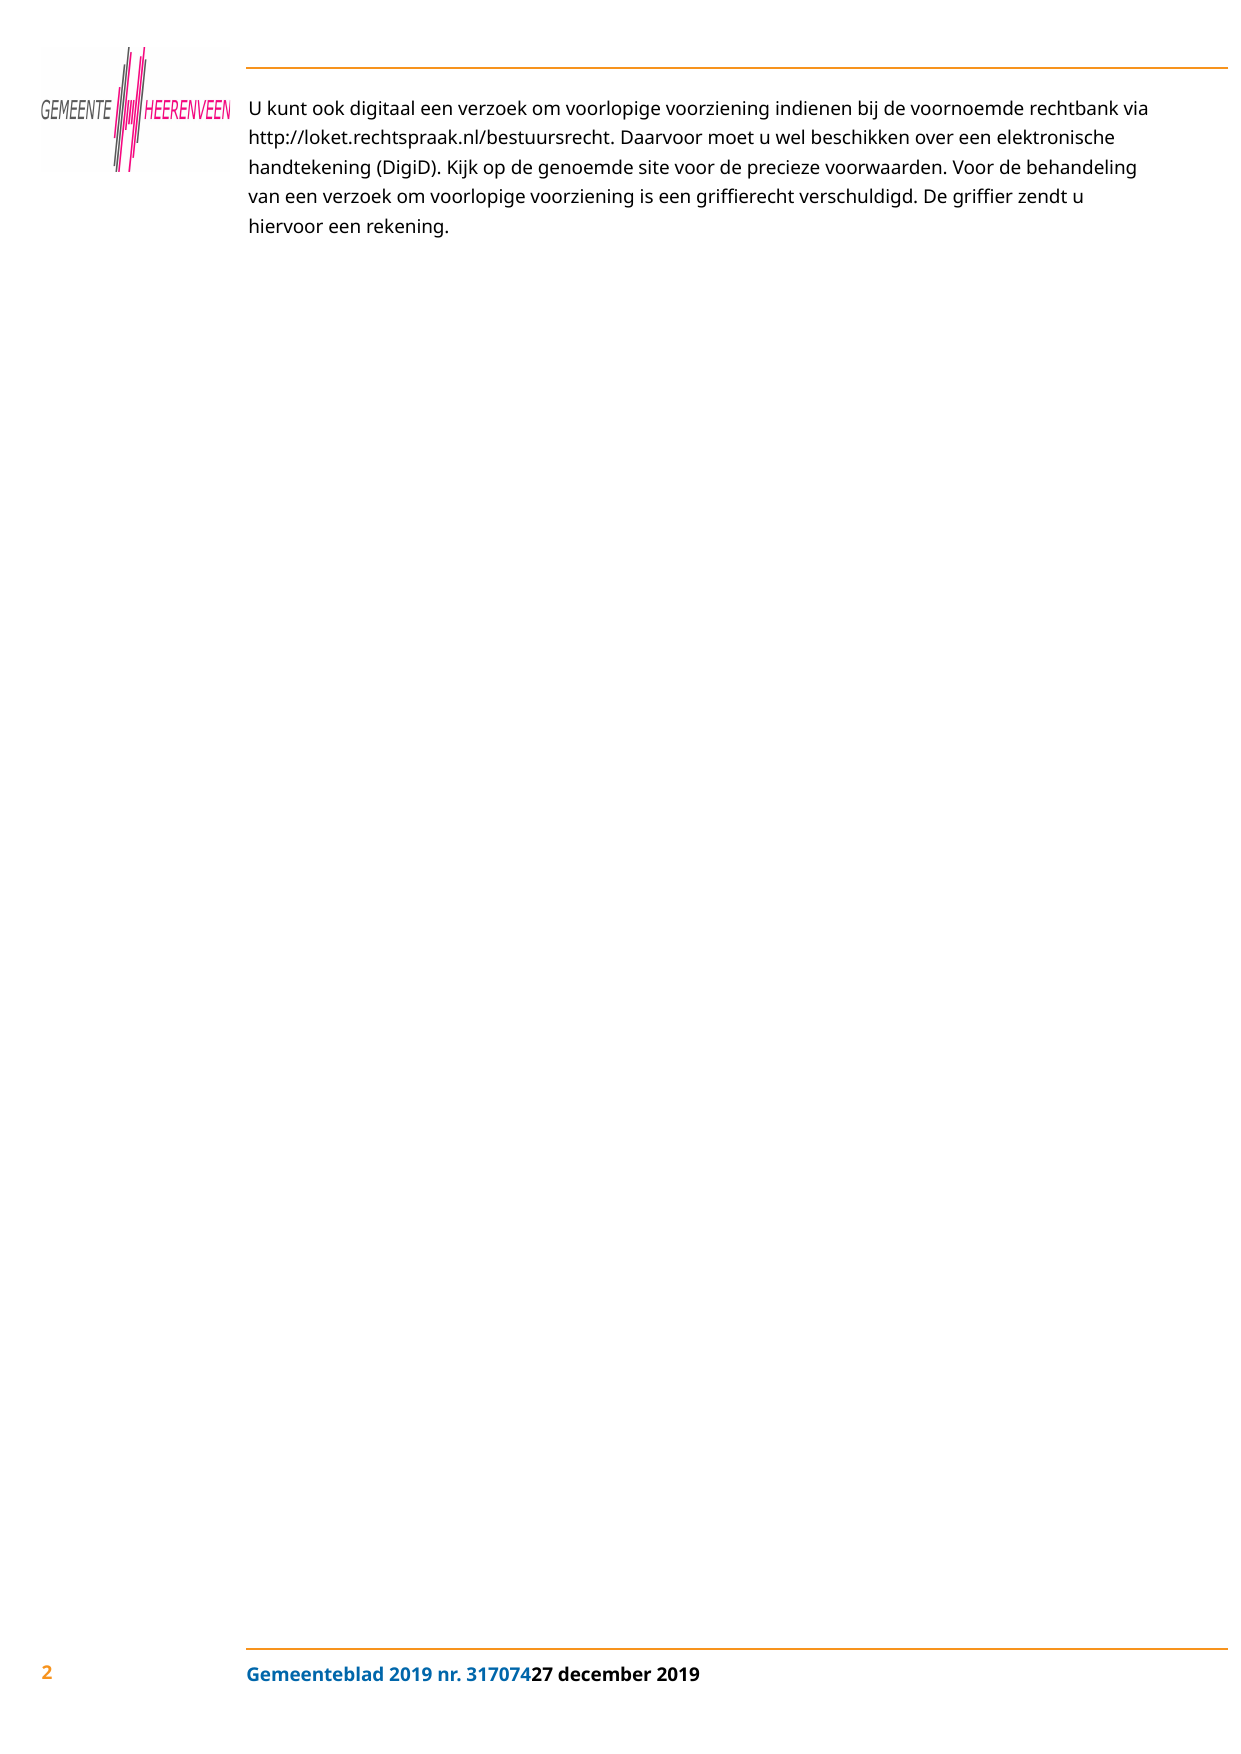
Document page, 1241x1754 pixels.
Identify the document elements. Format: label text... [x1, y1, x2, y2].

picture [41, 47, 231, 172]
text U kunt ook digitaal een verzoek om voorlopige voorziening indienen bij de voornoemde rechtbank via http://loket.rechtspraak.nl/bestuursrecht. Daarvoor moet u wel beschikken over een elektronische handtekening (DigiD). Kijk op de genoemde site voor de precieze voorwaarden. Voor de behandeling van een verzoek om voorlopige voorziening is een griffierecht verschuldigd. De griffier zendt u hiervoor een rekening. [248, 95, 1152, 239]
